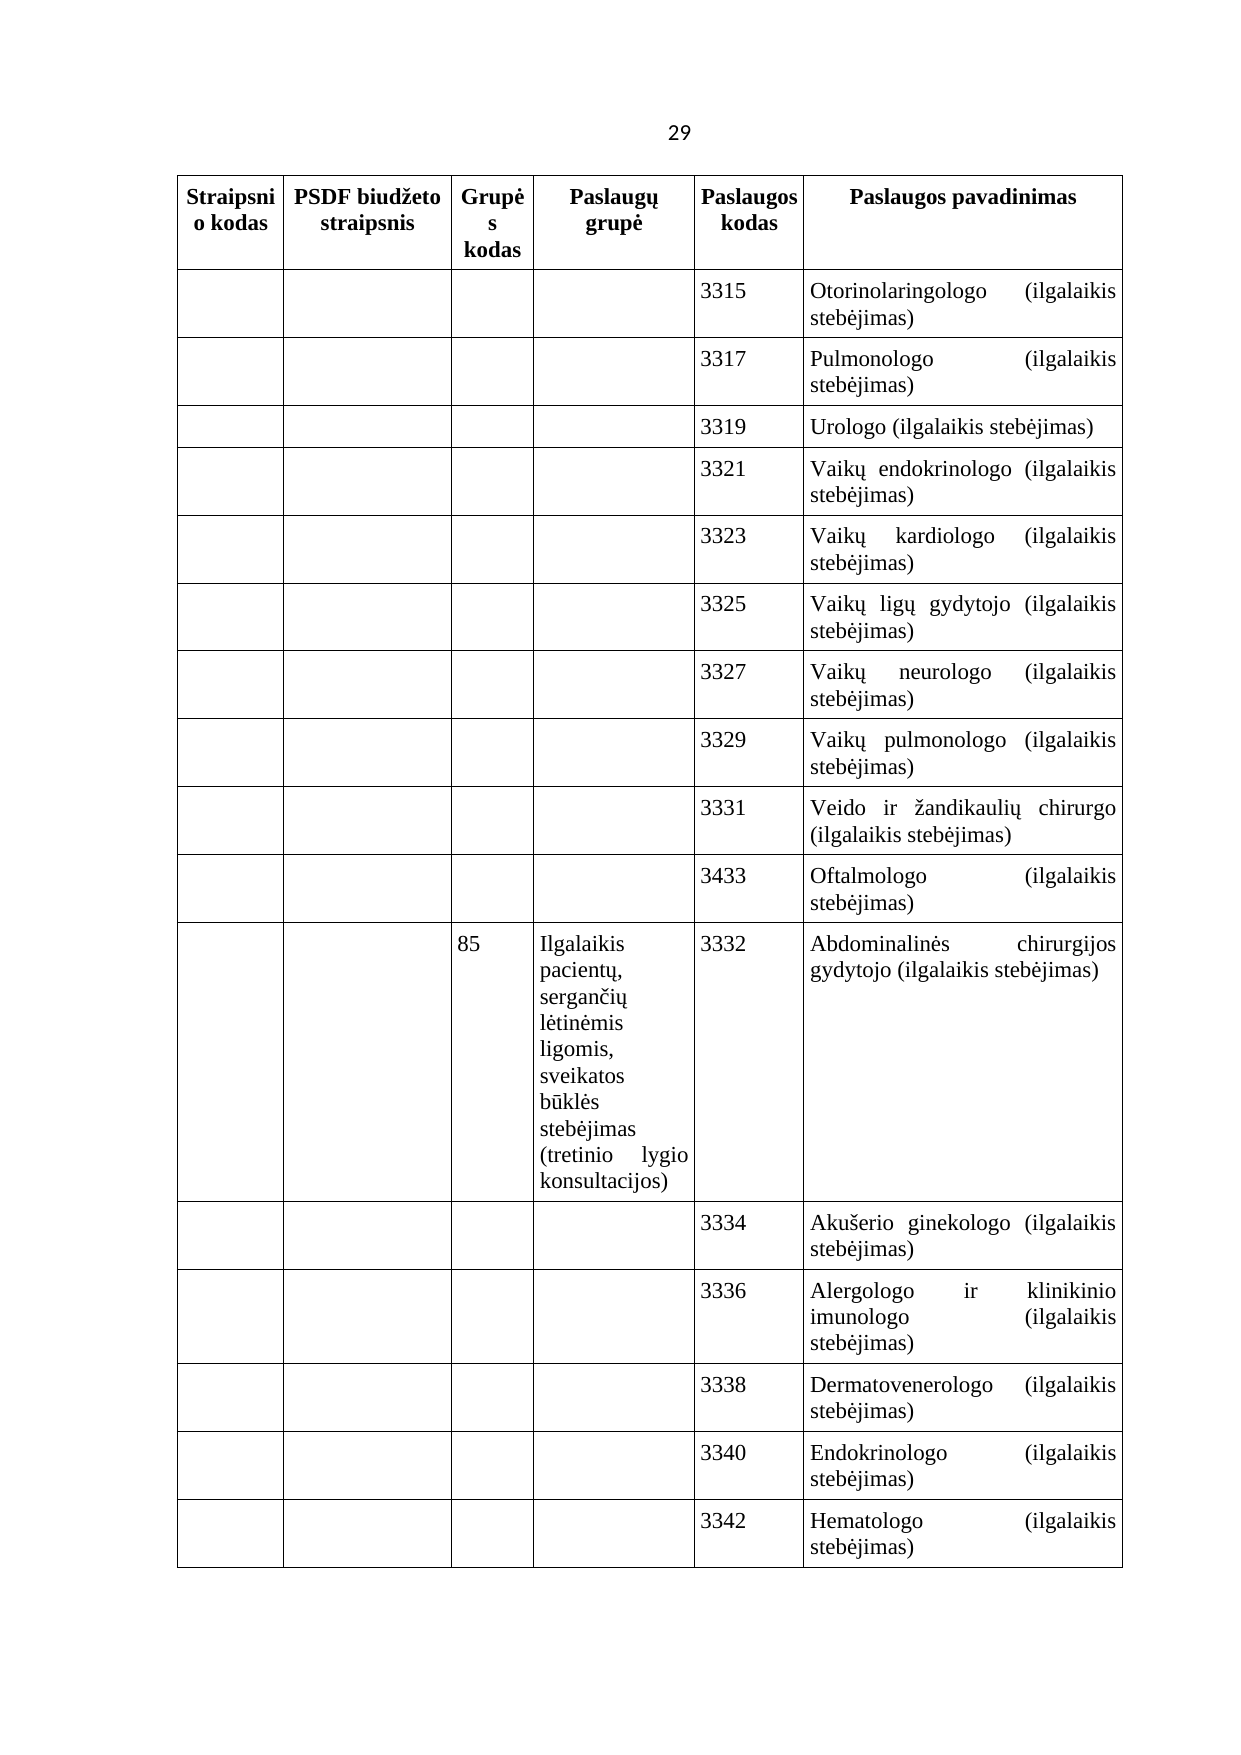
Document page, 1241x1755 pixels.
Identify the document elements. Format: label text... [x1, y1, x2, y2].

table_cell 3323 [695, 516, 803, 582]
table_cell [534, 1500, 694, 1567]
table_cell [534, 719, 694, 786]
table_cell Vaikų ligų gydytojo (ilgalaikis stebėjimas) [804, 584, 1122, 650]
table_header PSDF biudžeto straipsnis [284, 176, 451, 269]
table_cell 3336 [695, 1270, 803, 1363]
table_cell Pulmonologo (ilgalaikis stebėjimas) [804, 338, 1122, 405]
table_cell [534, 787, 694, 854]
table_cell [178, 923, 283, 1201]
table_cell [534, 1364, 694, 1431]
table_cell Alergologo ir klinikinio imunologo (ilgalaikis stebėjimas) [804, 1270, 1122, 1363]
table_cell [534, 270, 694, 337]
table_cell [534, 651, 694, 718]
table_cell 3329 [695, 719, 803, 786]
table_cell [178, 448, 283, 514]
table_cell [452, 719, 533, 786]
table_cell 3332 [695, 923, 803, 1201]
table_cell [284, 651, 451, 718]
table_cell [534, 1432, 694, 1499]
table_cell Vaikų endokrinologo (ilgalaikis stebėjimas) [804, 448, 1122, 514]
table_cell [452, 1500, 533, 1567]
table_cell Akušerio ginekologo (ilgalaikis stebėjimas) [804, 1202, 1122, 1269]
table_cell [178, 1500, 283, 1567]
table_cell [534, 584, 694, 650]
table_cell [178, 584, 283, 650]
table_cell Endokrinologo (ilgalaikis stebėjimas) [804, 1432, 1122, 1499]
table_cell [178, 1270, 283, 1363]
table_header Grupės kodas [452, 176, 533, 269]
table_cell [534, 338, 694, 405]
table_cell [452, 406, 533, 447]
table_cell [178, 516, 283, 582]
table_cell Vaikų kardiologo (ilgalaikis stebėjimas) [804, 516, 1122, 582]
table_cell [284, 1432, 451, 1499]
table_cell [534, 1270, 694, 1363]
table_cell 3340 [695, 1432, 803, 1499]
table_cell [284, 787, 451, 854]
table_cell [452, 516, 533, 582]
table_cell [284, 1500, 451, 1567]
table_cell [452, 787, 533, 854]
table_cell [284, 855, 451, 922]
table_cell [284, 923, 451, 1201]
table_cell Otorinolaringologo (ilgalaikis stebėjimas) [804, 270, 1122, 337]
table_cell [284, 338, 451, 405]
table_cell [284, 719, 451, 786]
table_cell [284, 270, 451, 337]
table_cell Ilgalaikis pacientų, sergančių lėtinėmis ligomis, sveikatos būklės stebėjimas (tretinio lygio konsultacijos) [534, 923, 694, 1201]
table_cell Veido ir žandikaulių chirurgo (ilgalaikis stebėjimas) [804, 787, 1122, 854]
table_cell [284, 1364, 451, 1431]
table_cell [178, 406, 283, 447]
table_header Straipsnio kodas [178, 176, 283, 269]
table_cell 3342 [695, 1500, 803, 1567]
table_cell Urologo (ilgalaikis stebėjimas) [804, 406, 1122, 447]
table_cell 3334 [695, 1202, 803, 1269]
table_cell [452, 1270, 533, 1363]
table_cell [178, 338, 283, 405]
table_cell [452, 1364, 533, 1431]
table_cell 3338 [695, 1364, 803, 1431]
table_cell Abdominalinės chirurgijos gydytojo (ilgalaikis stebėjimas) [804, 923, 1122, 1201]
table_cell Vaikų pulmonologo (ilgalaikis stebėjimas) [804, 719, 1122, 786]
table_cell [452, 651, 533, 718]
table_cell [452, 1432, 533, 1499]
table_cell [452, 338, 533, 405]
table_cell [178, 270, 283, 337]
table_cell Hematologo (ilgalaikis stebėjimas) [804, 1500, 1122, 1567]
table_cell [284, 584, 451, 650]
table_cell 85 [452, 923, 533, 1201]
table_cell 3317 [695, 338, 803, 405]
table_cell 3319 [695, 406, 803, 447]
table_cell [178, 1202, 283, 1269]
table_cell [452, 584, 533, 650]
table_cell 3327 [695, 651, 803, 718]
table_cell [284, 1202, 451, 1269]
table_cell [178, 1364, 283, 1431]
table_cell [178, 719, 283, 786]
table_cell [452, 270, 533, 337]
table_cell [178, 855, 283, 922]
table_cell [534, 448, 694, 514]
table_cell [534, 1202, 694, 1269]
table_cell Vaikų neurologo (ilgalaikis stebėjimas) [804, 651, 1122, 718]
table_cell Oftalmologo (ilgalaikis stebėjimas) [804, 855, 1122, 922]
table_cell [534, 855, 694, 922]
table_cell [452, 448, 533, 514]
table_cell [534, 406, 694, 447]
table_header Paslaugų grupė [534, 176, 694, 269]
table_cell [178, 651, 283, 718]
table_cell [284, 406, 451, 447]
table_header Paslaugos pavadinimas [804, 176, 1122, 269]
table_cell 3325 [695, 584, 803, 650]
table_cell 3331 [695, 787, 803, 854]
table_header Paslaugos kodas [695, 176, 803, 269]
table_cell 3315 [695, 270, 803, 337]
table_cell [452, 855, 533, 922]
table_cell [178, 787, 283, 854]
table_cell [284, 1270, 451, 1363]
table_cell [534, 516, 694, 582]
table_cell [284, 448, 451, 514]
table_cell [452, 1202, 533, 1269]
table_cell 3433 [695, 855, 803, 922]
table_cell [178, 1432, 283, 1499]
table_cell Dermatovenerologo (ilgalaikis stebėjimas) [804, 1364, 1122, 1431]
table_cell 3321 [695, 448, 803, 514]
table_cell [284, 516, 451, 582]
